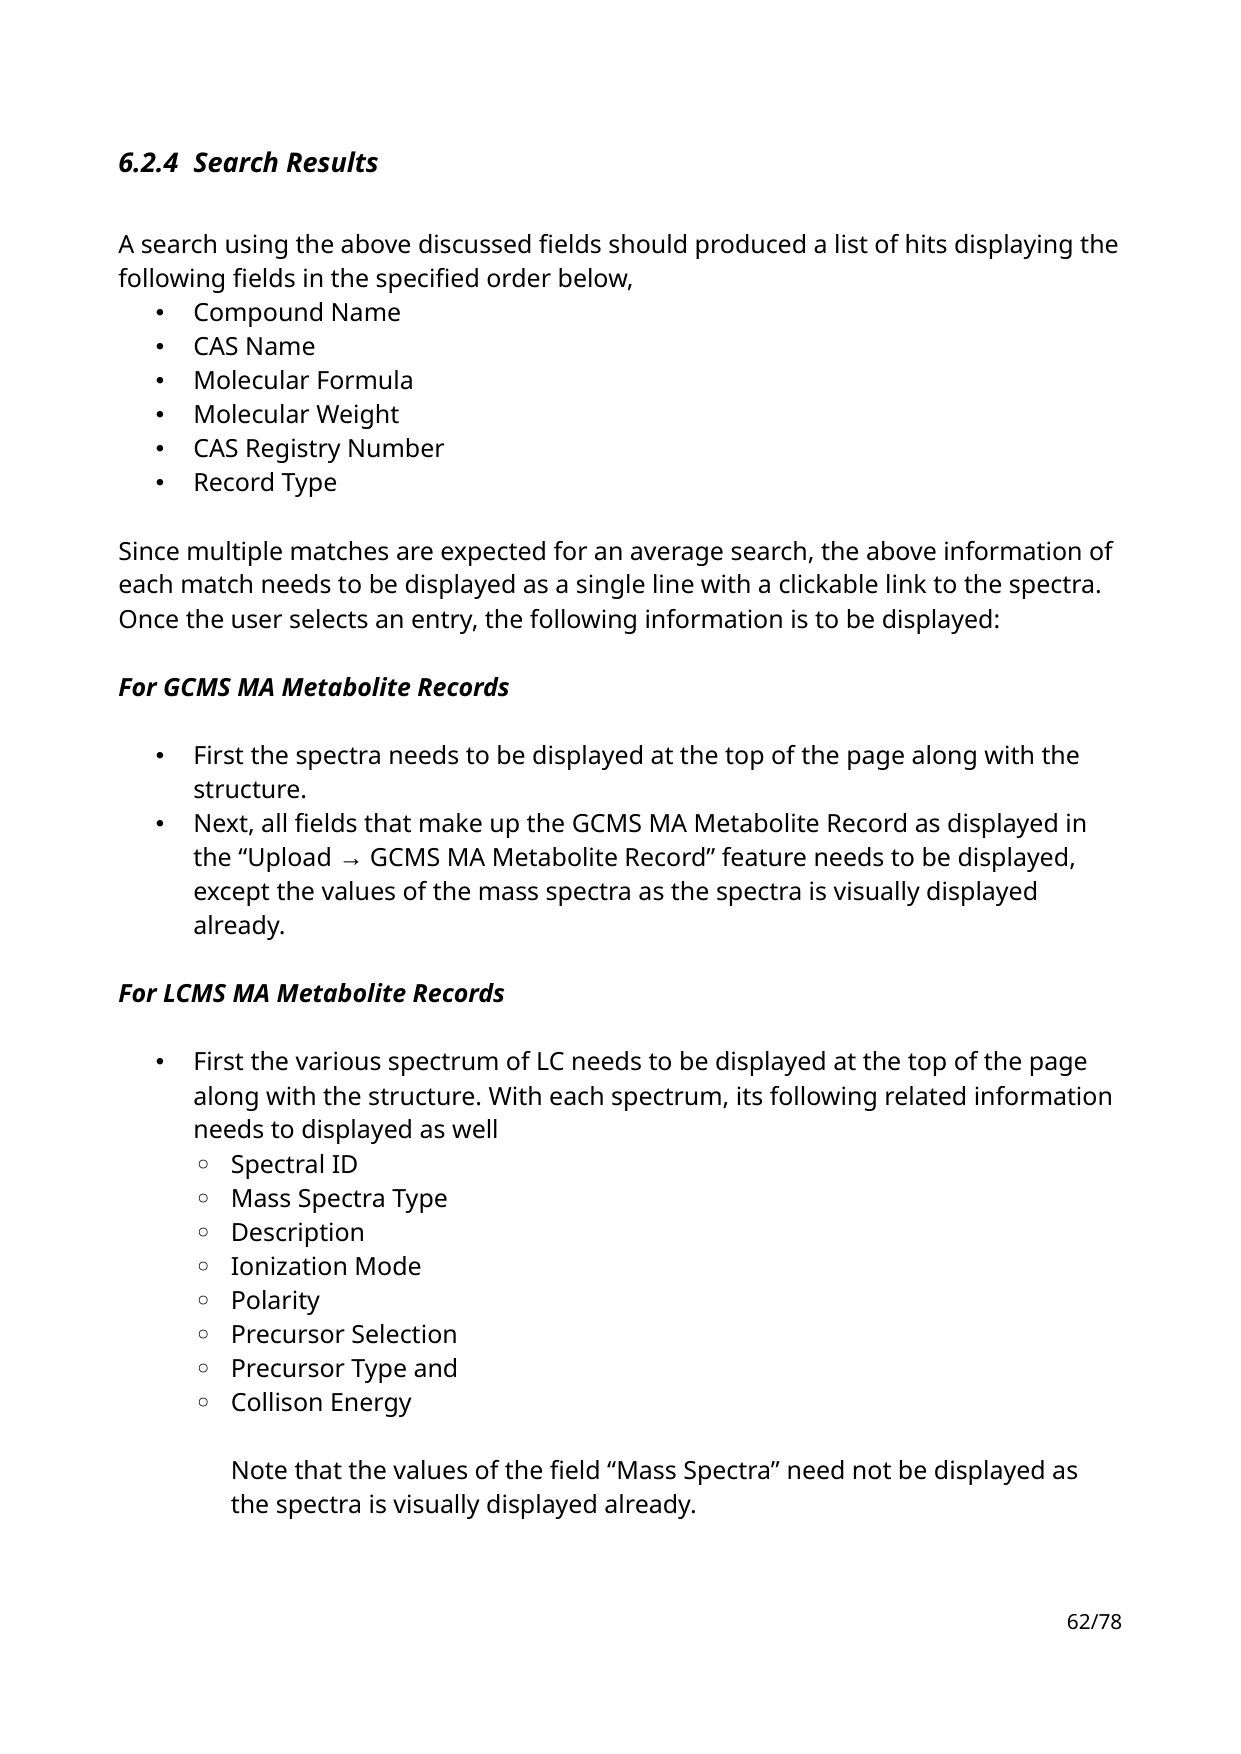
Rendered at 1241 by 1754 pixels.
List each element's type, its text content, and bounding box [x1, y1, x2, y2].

list Collison Energy [193, 1385, 1122, 1419]
subtitle Search Results [118, 143, 1122, 180]
list Precursor Selection [193, 1317, 1122, 1351]
text For LCMS MA Metabolite Records [118, 976, 1122, 1010]
list Next, all fields that make up the GCMS MA Metabolite Record as displayed in the “Upload → GCMS MA Metabolite Record” feature needs to be displayed, except the values of the mass spectra as the spectra is visually displayed already. [156, 806, 1122, 942]
text A search using the above discussed fields should produced a list of hits displaying the following fields in the specified order below, [118, 227, 1122, 295]
list Note that the values of the field “Mass Spectra” need not be displayed as the spectra is visually displayed already. [193, 1453, 1122, 1521]
list Mass Spectra Type [193, 1180, 1122, 1214]
list Ionization Mode [193, 1248, 1122, 1282]
text For GCMS MA Metabolite Records [118, 669, 1122, 703]
list Description [193, 1214, 1122, 1248]
list Polarity [193, 1282, 1122, 1317]
list CAS Name [156, 329, 1122, 363]
list Compound Name [156, 295, 1122, 329]
list First the various spectrum of LC needs to be displayed at the top of the page along with the structure. With each spectrum, its following related information needs to displayed as well [156, 1044, 1122, 1146]
text Since multiple matches are expected for an average search, the above information of each match needs to be displayed as a single line with a clickable link to the spectra. Once the user selects an entry, the following information is to be displayed: [118, 533, 1122, 635]
list Molecular Formula [156, 363, 1122, 397]
list Record Type [156, 465, 1122, 499]
list Precursor Type and [193, 1351, 1122, 1385]
list Molecular Weight [156, 397, 1122, 431]
list CAS Registry Number [156, 431, 1122, 465]
list Spectral ID [193, 1146, 1122, 1180]
list First the spectra needs to be displayed at the top of the page along with the structure. [156, 737, 1122, 806]
